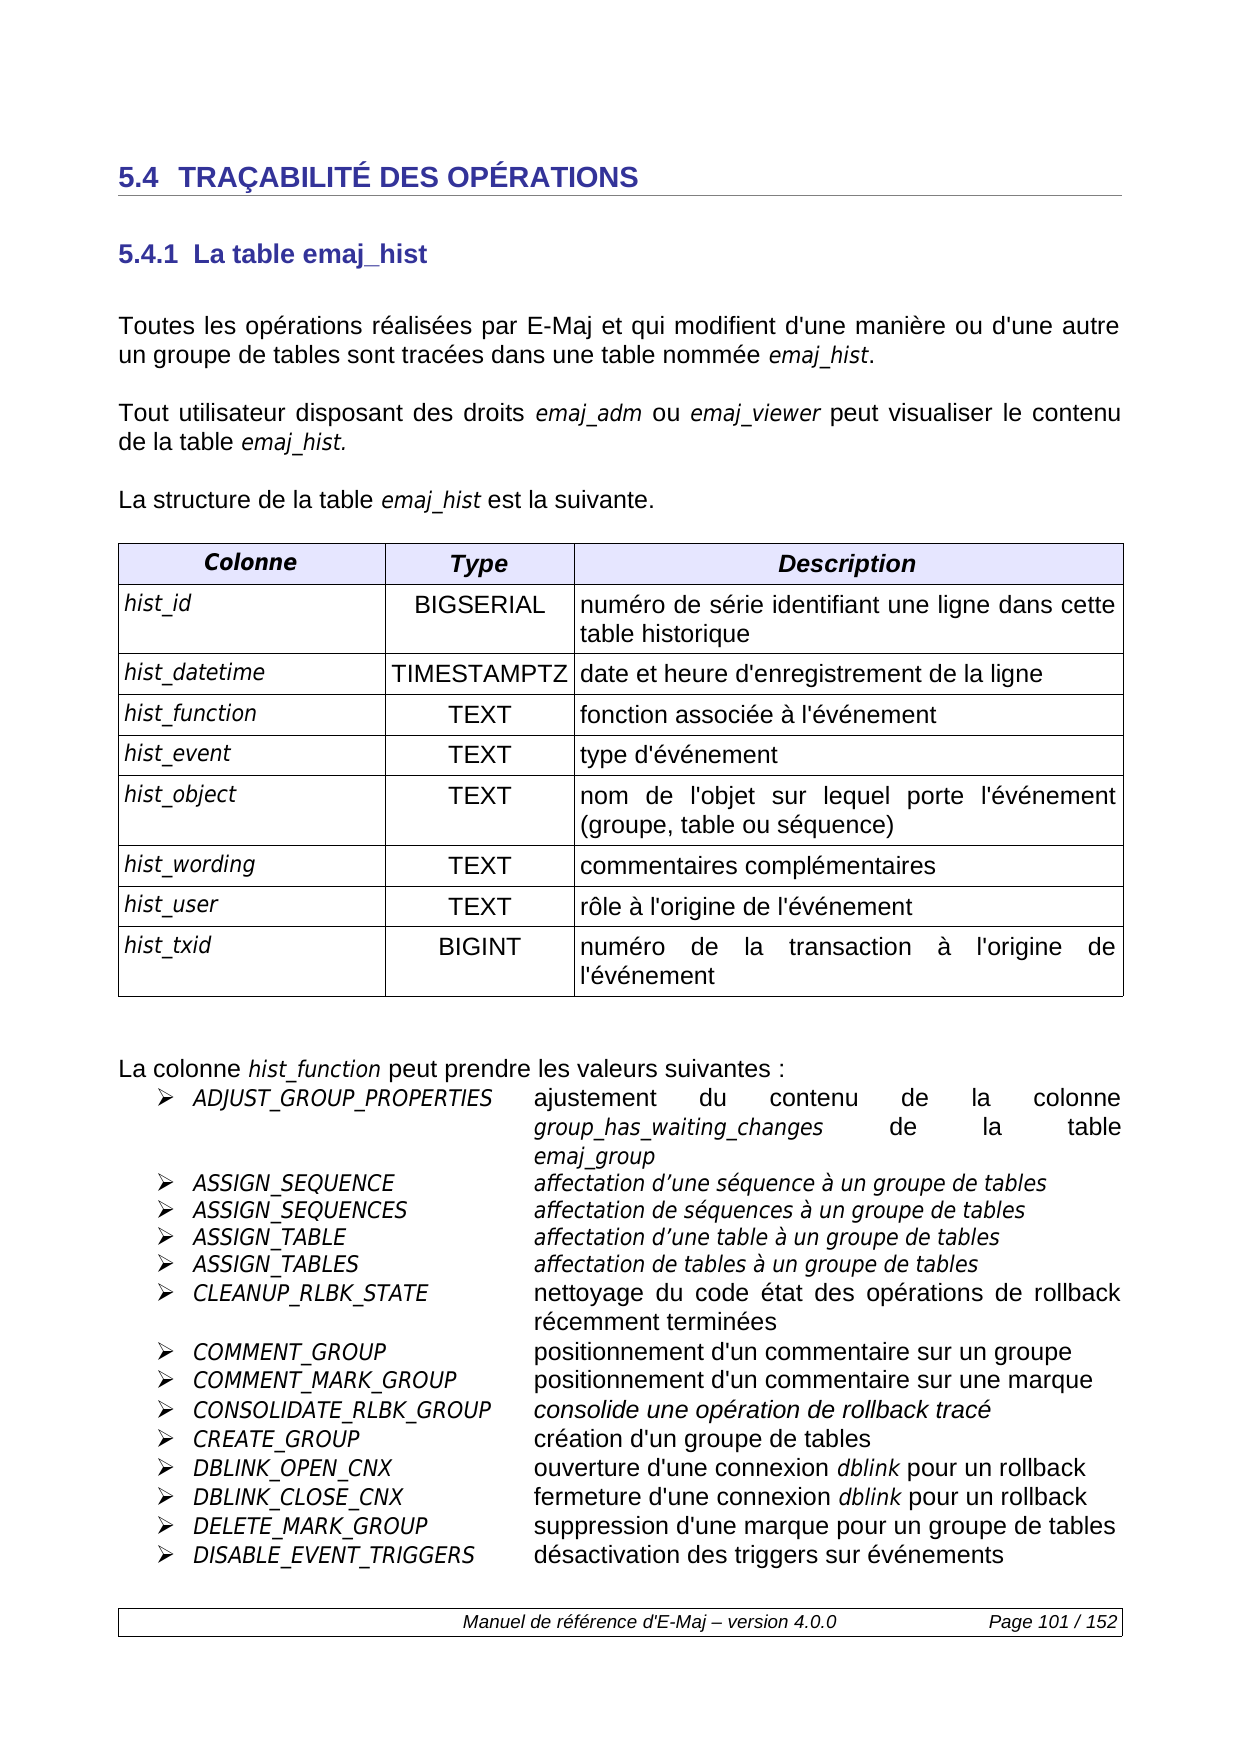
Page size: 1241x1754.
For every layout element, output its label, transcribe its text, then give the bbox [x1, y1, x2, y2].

table_cell BIGSERIAL [386, 585, 574, 653]
table_cell hist_event [119, 736, 385, 775]
table_cell hist_wording [119, 846, 385, 886]
table_header Colonne [119, 544, 385, 584]
list DBLINK_OPEN_CNX ouverture d'une connexion dblink pour un rollback [156, 1453, 1122, 1482]
table_header Type [386, 544, 574, 584]
text Tout utilisateur disposant des droits emaj_adm ou emaj_viewer peut visualiser le contenu de la table emaj_hist. [118, 398, 1122, 456]
table_cell rôle à l'origine de l'événement [575, 887, 1123, 926]
table_cell TEXT [386, 695, 574, 734]
table_cell date et heure d'enregistrement de la ligne [575, 654, 1123, 694]
list DISABLE_EVENT_TRIGGERS désactivation des triggers sur événements [156, 1540, 1122, 1569]
table_cell hist_object [119, 776, 385, 845]
list CREATE_GROUP création d'un groupe de tables [156, 1423, 1122, 1453]
subtitle La table emaj_hist [118, 238, 1122, 269]
table_cell BIGINT [386, 927, 574, 996]
list CLEANUP_RLBK_STATE nettoyage du code état des opérations de rollback récemment terminées [156, 1278, 1122, 1336]
table_cell hist_datetime [119, 654, 385, 694]
table_cell commentaires complémentaires [575, 846, 1123, 886]
table_cell fonction associée à l'événement [575, 695, 1123, 734]
table_cell TEXT [386, 887, 574, 926]
list DELETE_MARK_GROUP suppression d'une marque pour un groupe de tables [156, 1511, 1122, 1540]
table_cell nom de l'objet sur lequel porte l'événement (groupe, table ou séquence) [575, 776, 1123, 845]
table_cell TEXT [386, 736, 574, 775]
list ADJUST_GROUP_PROPERTIES ajustement du contenu de la colonne group_has_waiting_changes de la table emaj_group [156, 1083, 1122, 1170]
list CONSOLIDATE_RLBK_GROUP consolide une opération de rollback tracé [156, 1394, 1122, 1423]
text Toutes les opérations réalisées par E-Maj et qui modifient d'une manière ou d'une autre un groupe de tables sont tracées dans une table nommée emaj_hist. [118, 311, 1122, 369]
list DBLINK_CLOSE_CNX fermeture d'une connexion dblink pour un rollback [156, 1482, 1122, 1511]
list COMMENT_GROUP positionnement d'un commentaire sur un groupe [156, 1336, 1122, 1365]
table_cell numéro de série identifiant une ligne dans cette table historique [575, 585, 1123, 653]
list COMMENT_MARK_GROUP positionnement d'un commentaire sur une marque [156, 1365, 1122, 1394]
list ASSIGN_TABLES affectation de tables à un groupe de tables [156, 1251, 1122, 1278]
list ASSIGN_SEQUENCES affectation de séquences à un groupe de tables [156, 1197, 1122, 1224]
table_cell TEXT [386, 846, 574, 886]
table_cell hist_user [119, 887, 385, 926]
table_cell type d'événement [575, 736, 1123, 775]
list ASSIGN_TABLE affectation d’une table à un groupe de tables [156, 1224, 1122, 1251]
table_cell hist_txid [119, 927, 385, 996]
table_cell TEXT [386, 776, 574, 845]
text La structure de la table emaj_hist est la suivante. [118, 485, 1122, 514]
subtitle Traçabilité des opérations [118, 160, 1122, 195]
list ASSIGN_SEQUENCE affectation d’une séquence à un groupe de tables [156, 1170, 1122, 1197]
table_cell hist_id [119, 585, 385, 653]
table_header Description [575, 544, 1123, 584]
text La colonne hist_function peut prendre les valeurs suivantes : [118, 1054, 1122, 1083]
table_cell numéro de la transaction à l'origine de l'événement [575, 927, 1123, 996]
table_cell TIMESTAMPTZ [386, 654, 574, 694]
table_cell hist_function [119, 695, 385, 734]
